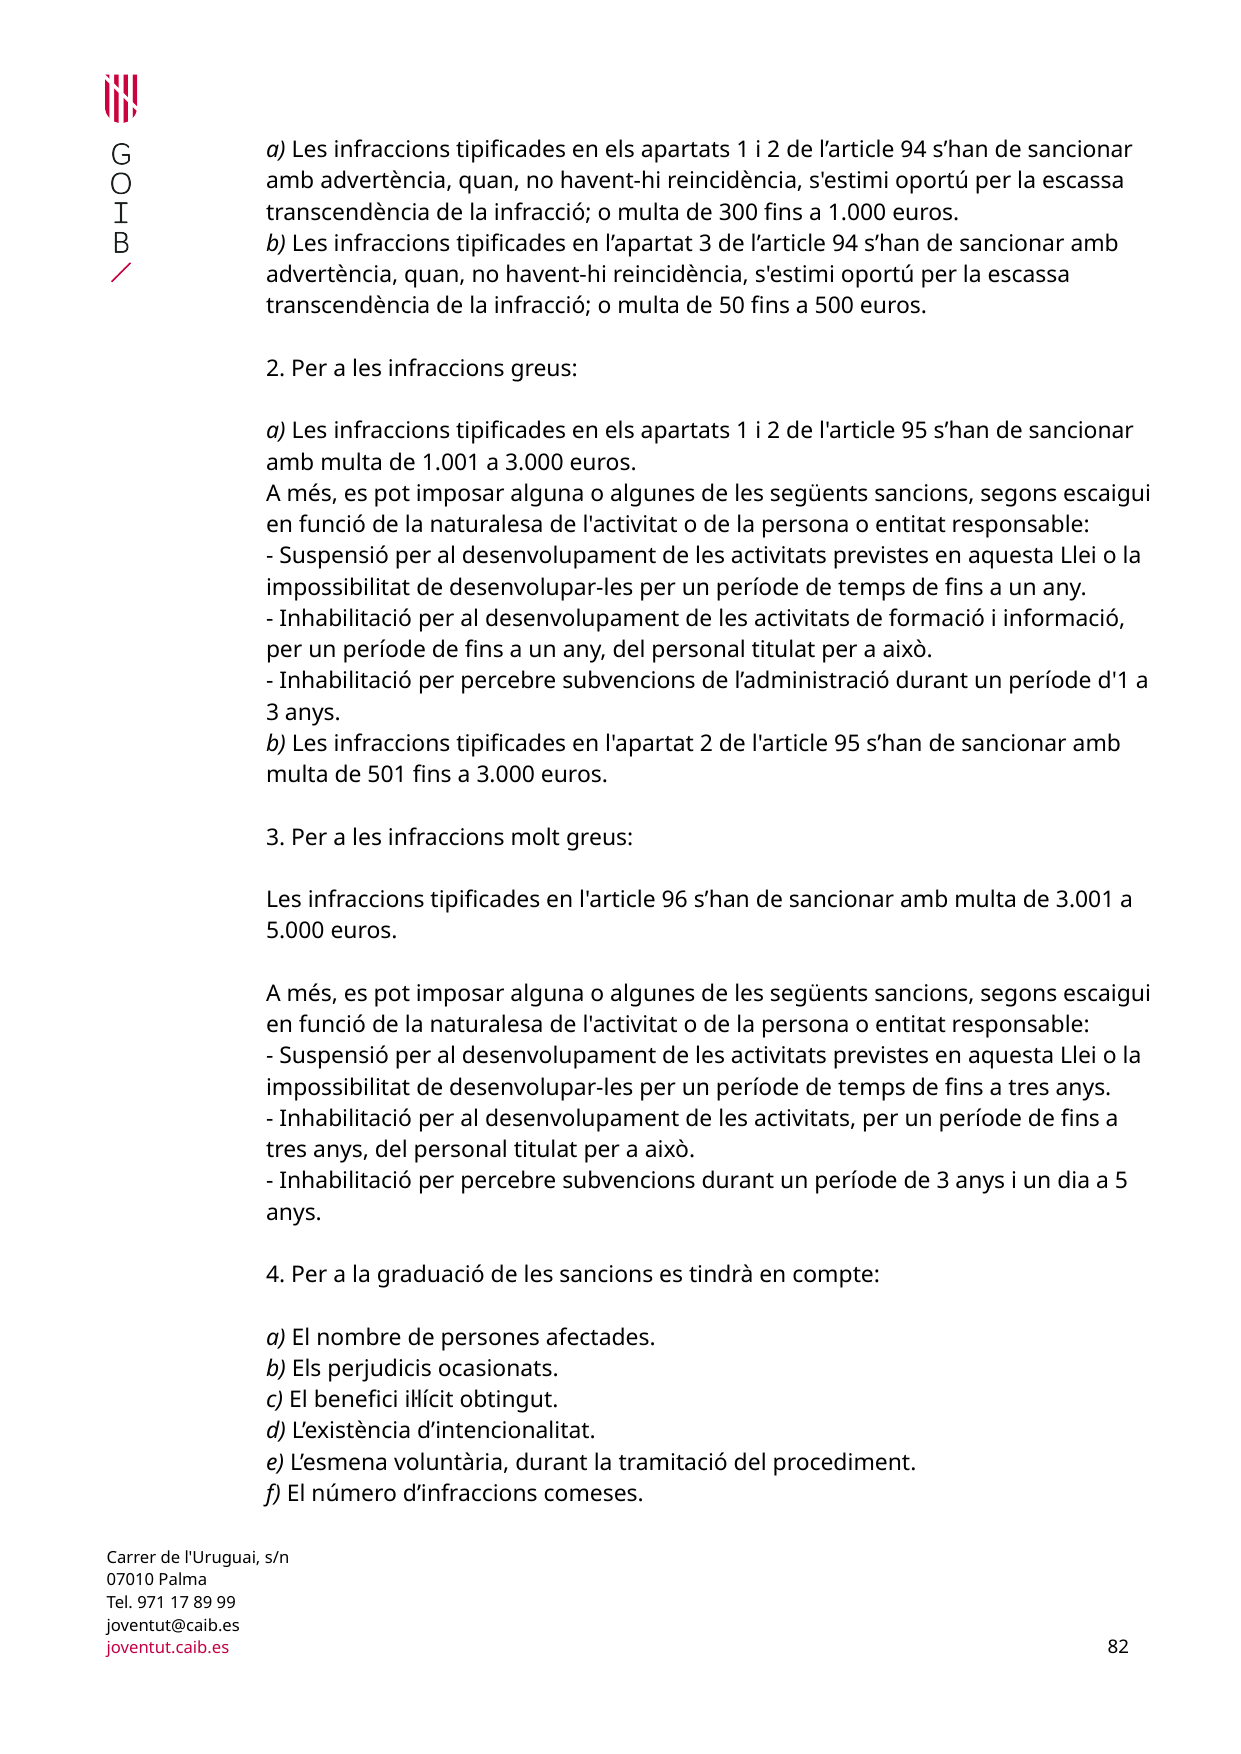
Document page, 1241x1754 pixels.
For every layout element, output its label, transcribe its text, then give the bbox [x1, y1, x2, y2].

text A més, es pot imposar alguna o algunes de les següents sancions, segons escaigui en funció de la naturalesa de l'activitat o de la persona o entitat responsable: [266, 977, 1152, 1039]
text 3. Per a les infraccions molt greus: [266, 820, 1152, 852]
text A més, es pot imposar alguna o algunes de les següents sancions, segons escaigui [266, 477, 1152, 508]
text - Inhabilitació per al desenvolupament de les activitats de formació i informació, per un període de fins a un any, del personal titulat per a això. [266, 602, 1152, 664]
text a) Les infraccions tipificades en els apartats 1 i 2 de l'article 95 s’han de sancionar amb multa de 1.001 a 3.000 euros. [266, 414, 1152, 477]
text 4. Per a la graduació de les sancions es tindrà en compte: [266, 1258, 1152, 1289]
text - Inhabilitació per percebre subvencions de l’administració durant un període d'1 a 3 anys. [266, 664, 1152, 727]
text - Suspensió per al desenvolupament de les activitats previstes en aquesta Llei o la impossibilitat de desenvolupar-les per un període de temps de fins a un any. [266, 539, 1152, 602]
text - Inhabilitació per percebre subvencions durant un període de 3 anys i un dia a 5 anys. [266, 1164, 1152, 1227]
text c) El benefici il·lícit obtingut. [266, 1383, 1152, 1414]
text f) El número d’infraccions comeses. [266, 1477, 1152, 1508]
text Les infraccions tipificades en l'article 96 s’han de sancionar amb multa de 3.001 a 5.000 euros. [266, 883, 1152, 945]
text b) Els perjudicis ocasionats. [266, 1352, 1152, 1383]
text en funció de la naturalesa de l'activitat o de la persona o entitat responsable: [266, 508, 1152, 539]
text b) Les infraccions tipificades en l’apartat 3 de l’article 94 s’han de sancionar amb advertència, quan, no havent-hi reincidència, s'estimi oportú per la escassa transcendència de la infracció; o multa de 50 fins a 500 euros. [266, 227, 1152, 320]
text 2. Per a les infraccions greus: [266, 352, 1152, 383]
text b) Les infraccions tipificades en l'apartat 2 de l'article 95 s’han de sancionar amb multa de 501 fins a 3.000 euros. [266, 727, 1152, 789]
text e) L’esmena voluntària, durant la tramitació del procediment. [266, 1445, 1152, 1477]
picture [76, 51, 166, 313]
text a) Les infraccions tipificades en els apartats 1 i 2 de l’article 94 s’han de sancionar amb advertència, quan, no havent-hi reincidència, s'estimi oportú per la escassa transcendència de la infracció; o multa de 300 fins a 1.000 euros. [266, 133, 1152, 227]
text d) L’existència d’intencionalitat. [266, 1414, 1152, 1445]
text - Suspensió per al desenvolupament de les activitats previstes en aquesta Llei o la impossibilitat de desenvolupar-les per un període de temps de fins a tres anys. [266, 1039, 1152, 1102]
text a) El nombre de persones afectades. [266, 1320, 1152, 1352]
text - Inhabilitació per al desenvolupament de les activitats, per un període de fins a tres anys, del personal titulat per a això. [266, 1102, 1152, 1164]
